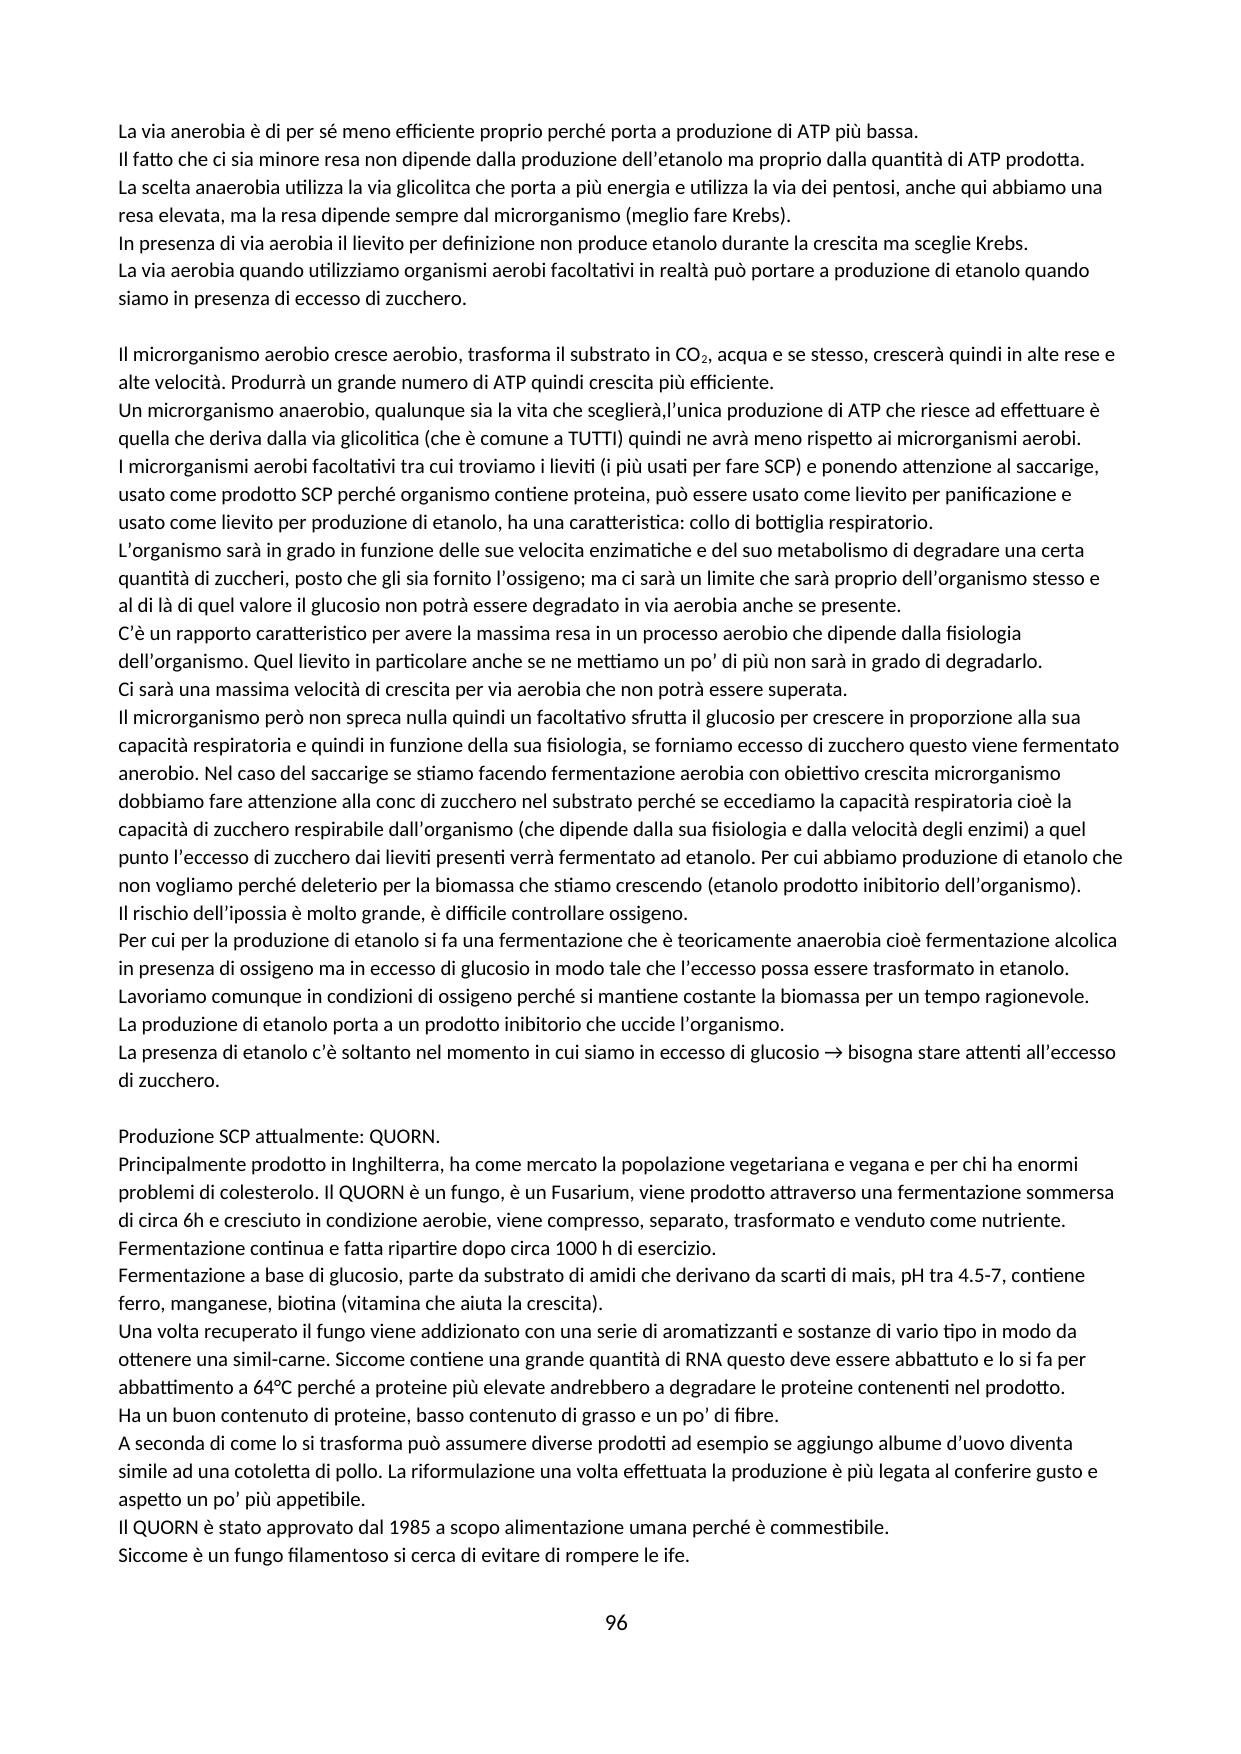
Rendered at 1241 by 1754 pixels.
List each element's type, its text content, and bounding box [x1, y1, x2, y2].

text C’è un rapporto caratteristico per avere la massima resa in un processo aerobio che dipende dalla fisiologia dell’organismo. Quel lievito in particolare anche se ne mettiamo un po’ di più non sarà in grado di degradarlo. Ci sarà una massima velocità di crescita per via aerobia che non potrà essere superata. Il microrganismo però non spreca nulla quindi un facoltativo sfrutta il glucosio per crescere in proporzione alla sua capacità respiratoria e quindi in funzione della sua fisiologia, se forniamo eccesso di zucchero questo viene fermentato anerobio. Nel caso del saccarige se stiamo facendo fermentazione aerobia con obiettivo crescita microrganismo dobbiamo fare attenzione alla conc di zucchero nel substrato perché se eccediamo la capacità respiratoria cioè la capacità di zucchero respirabile dall’organismo (che dipende dalla sua fisiologia e dalla velocità degli enzimi) a quel punto l’eccesso di zucchero dai lieviti presenti verrà fermentato ad etanolo. Per cui abbiamo produzione di etanolo che non vogliamo perché deleterio per la biomassa che stiamo crescendo (etanolo prodotto inibitorio dell’organismo). Il rischio dell’ipossia è molto grande, è difficile controllare ossigeno. [118, 621, 1124, 925]
text La via anerobia è di per sé meno efficiente proprio perché porta a produzione di ATP più bassa. Il fatto che ci sia minore resa non dipende dalla produzione dell’etanolo ma proprio dalla quantità di ATP prodotta. La scelta anaerobia utilizza la via glicolitca che porta a più energia e utilizza la via dei pentosi, anche qui abbiamo una resa elevata, ma la resa dipende sempre dal microrganismo (meglio fare Krebs). In presenza di via aerobia il lievito per definizione non produce etanolo durante la crescita ma sceglie Krebs. La via aerobia quando utilizziamo organismi aerobi facoltativi in realtà può portare a produzione di etanolo quando siamo in presenza di eccesso di zucchero. Il microrganismo aerobio cresce aerobio, trasforma il substrato in CO2, acqua e se stesso, crescerà quindi in alte rese e alte velocità. Produrrà un grande numero di ATP quindi crescita più efficiente. [118, 118, 1124, 395]
text L’organismo sarà in grado in funzione delle sue velocita enzimatiche e del suo metabolismo di degradare una certa quantità di zuccheri, posto che gli sia fornito l’ossigeno; ma ci sarà un limite che sarà proprio dell’organismo stesso e al di là di quel valore il glucosio non potrà essere degradato in via aerobia anche se presente. [118, 537, 1124, 618]
text Fermentazione a base di glucosio, parte da substrato di amidi che derivano da scarti di mais, pH tra 4.5-7, contiene ferro, manganese, biotina (vitamina che aiuta la crescita). Una volta recuperato il fungo viene addizionato con una serie di aromatizzanti e sostanze di vario tipo in modo da ottenere una simil-carne. Siccome contiene una grande quantità di RNA questo deve essere abbattuto e lo si fa per abbattimento a 64°C perché a proteine più elevate andrebbero a degradare le proteine contenenti nel prodotto. Ha un buon contenuto di proteine, basso contenuto di grasso e un po’ di fibre. A seconda di come lo si trasforma può assumere diverse prodotti ad esempio se aggiungo albume d’uovo diventa simile ad una cotoletta di pollo. La riformulazione una volta effettuata la produzione è più legata al conferire gusto e aspetto un po’ più appetibile. Il QUORN è stato approvato dal 1985 a scopo alimentazione umana perché è commestibile. Siccome è un fungo filamentoso si cerca di evitare di rompere le ife. [118, 1263, 1124, 1567]
text Un microrganismo anaerobio, qualunque sia la vita che sceglierà,l’unica produzione di ATP che riesce ad effettuare è quella che deriva dalla via glicolitica (che è comune a TUTTI) quindi ne avrà meno rispetto ai microrganismi aerobi. [118, 397, 1124, 451]
text Fermentazione continua e fatta ripartire dopo circa 1000 h di esercizio. [118, 1235, 1124, 1260]
text I microrganismi aerobi facoltativi tra cui troviamo i lieviti (i più usati per fare SCP) e ponendo attenzione al saccarige, usato come prodotto SCP perché organismo contiene proteina, può essere usato come lievito per panificazione e usato come lievito per produzione di etanolo, ha una caratteristica: collo di bottiglia respiratorio. [118, 453, 1124, 534]
text Per cui per la produzione di etanolo si fa una fermentazione che è teoricamente anaerobia cioè fermentazione alcolica in presenza di ossigeno ma in eccesso di glucosio in modo tale che l’eccesso possa essere trasformato in etanolo. Lavoriamo comunque in condizioni di ossigeno perché si mantiene costante la biomassa per un tempo ragionevole. La produzione di etanolo porta a un prodotto inibitorio che uccide l’organismo. La presenza di etanolo c’è soltanto nel momento in cui siamo in eccesso di glucosio → bisogna stare attenti all’eccesso di zucchero. Produzione SCP attualmente: QUORN. Principalmente prodotto in Inghilterra, ha come mercato la popolazione vegetariana e vegana e per chi ha enormi problemi di colesterolo. Il QUORN è un fungo, è un Fusarium, viene prodotto attraverso una fermentazione sommersa di circa 6h e cresciuto in condizione aerobie, viene compresso, separato, trasformato e venduto come nutriente. [118, 928, 1124, 1232]
